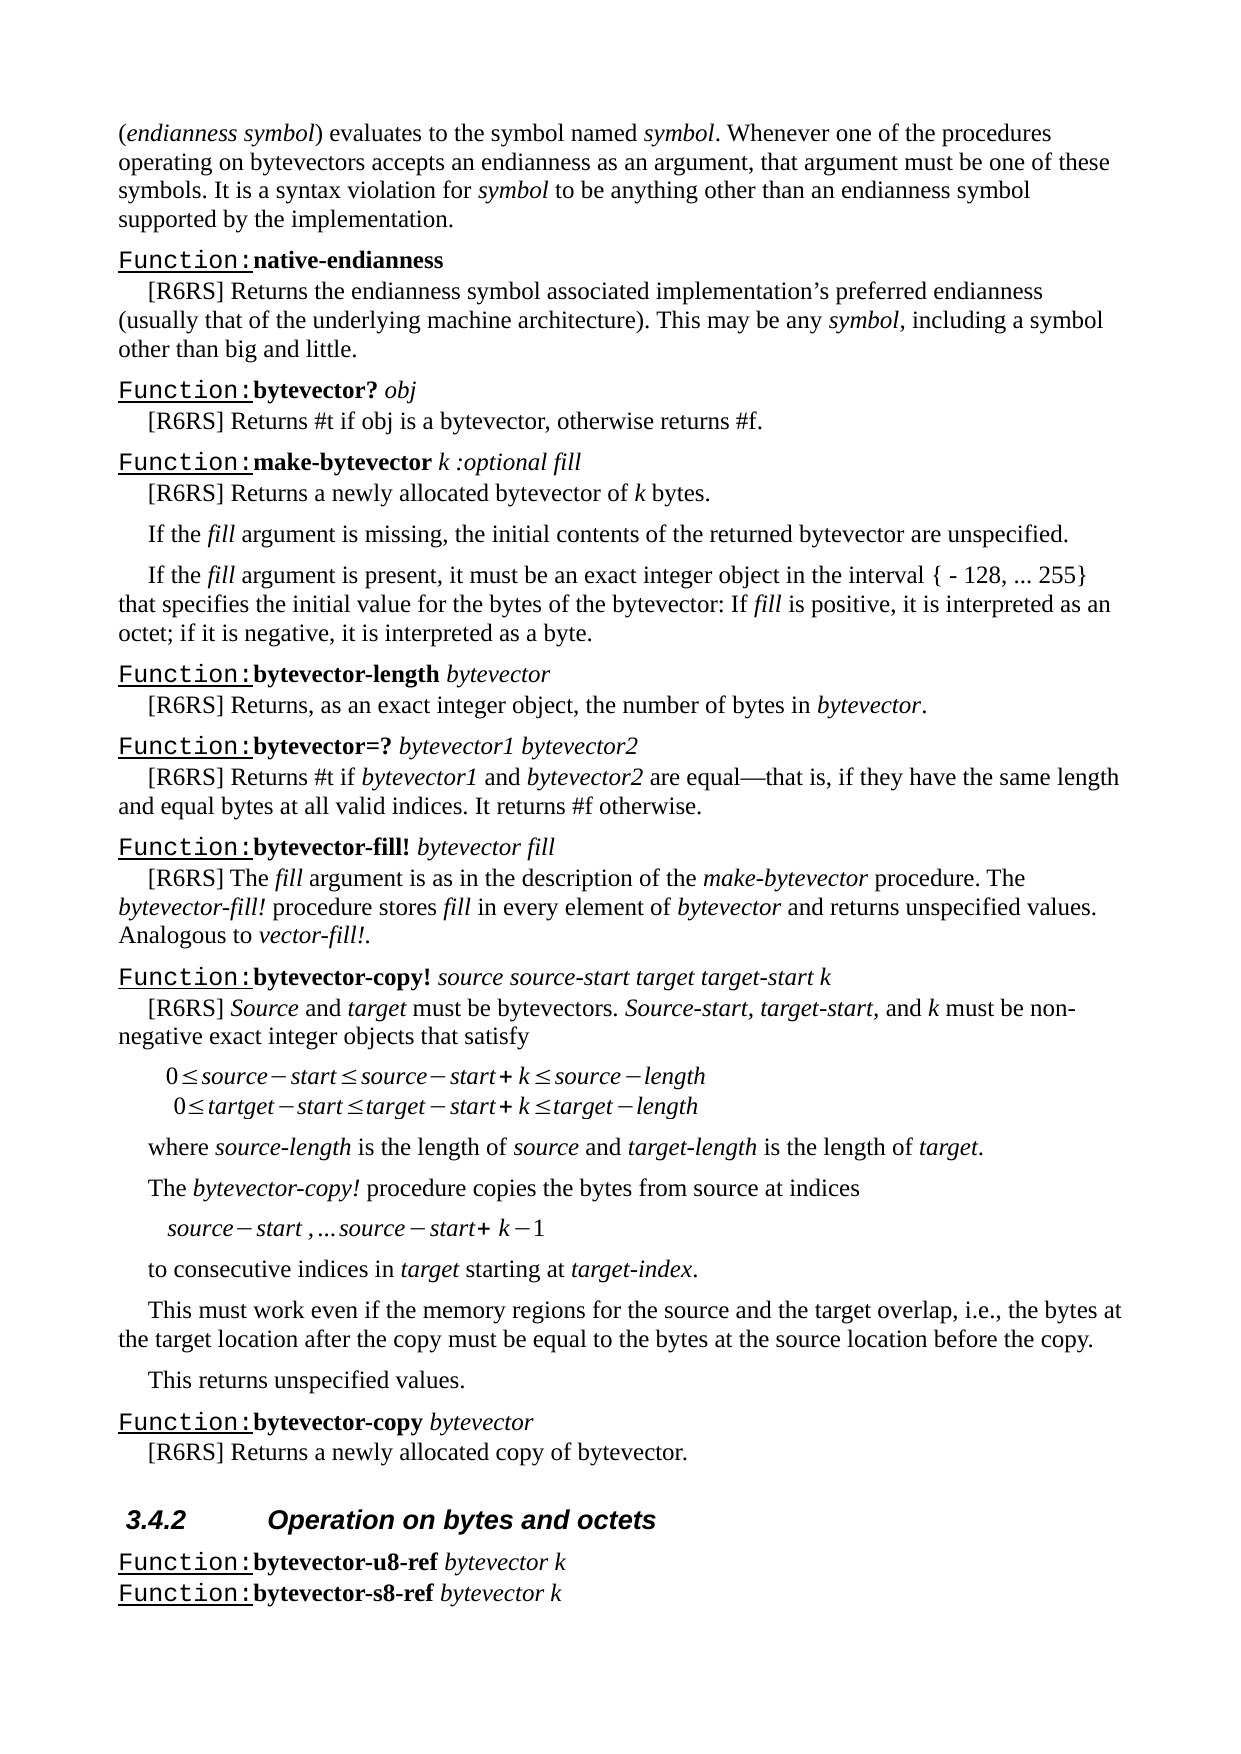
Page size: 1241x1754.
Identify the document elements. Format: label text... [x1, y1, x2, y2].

text Function:native-endianness [118, 246, 1122, 276]
text If the fill argument is missing, the initial contents of the returned bytevector are unspecified. [118, 519, 1122, 548]
text Function:bytevector-copy bytevector [118, 1407, 1122, 1437]
text where source-length is the length of source and target-length is the length of target. [118, 1132, 1122, 1160]
text [R6RS] Returns a newly allocated copy of bytevector. [118, 1437, 1122, 1466]
text (endianness symbol) evaluates to the symbol named symbol. Whenever one of the procedures operating on bytevectors accepts an endianness as an argument, that argument must be one of these symbols. It is a syntax violation for symbol to be anything other than an endianness symbol supported by the implementation. [118, 118, 1122, 233]
text Function:bytevector-u8-ref bytevector k [118, 1547, 1122, 1578]
text [R6RS] Returns, as an exact integer object, the number of bytes in bytevector. [118, 690, 1122, 719]
text The bytevector-copy! procedure copies the bytes from source at indices [118, 1173, 1122, 1202]
text [R6RS] Returns the endianness symbol associated implementation’s preferred endianness (usually that of the underlying machine architecture). This may be any symbol, including a symbol other than big and little. [118, 276, 1122, 363]
text [R6RS] Returns #t if bytevector1 and bytevector2 are equal—that is, if they have the same length and equal bytes at all valid indices. It returns #f otherwise. [118, 762, 1122, 820]
text Function:bytevector=? bytevector1 bytevector2 [118, 731, 1122, 762]
text [R6RS] The fill argument is as in the description of the make-bytevector procedure. The bytevector-fill! procedure stores fill in every element of bytevector and returns unspecified values. Analogous to vector-fill!. [118, 863, 1122, 949]
text Function:bytevector-s8-ref bytevector k [118, 1578, 1122, 1609]
text [R6RS] Source and target must be bytevectors. Source-start, target-start, and k must be non-negative exact integer objects that satisfy [118, 993, 1122, 1050]
text Function:bytevector-copy! source source-start target target-start k [118, 962, 1122, 993]
text [R6RS] Returns #t if obj is a bytevector, otherwise returns #f. [118, 406, 1122, 435]
text [R6RS] Returns a newly allocated bytevector of k bytes. [118, 478, 1122, 507]
text Function:bytevector-fill! bytevector fill [118, 832, 1122, 863]
text to consecutive indices in target starting at target-index. [118, 1254, 1122, 1283]
text If the fill argument is present, it must be an exact integer object in the interval { - 128, ... 255} that specifies the initial value for the bytes of the bytevector: If fill is positive, it is interpreted as an octet; if it is negative, it is interpreted as a byte. [118, 561, 1122, 647]
text Function:bytevector? obj [118, 375, 1122, 406]
subtitle Operation on bytes and octets [118, 1504, 1122, 1535]
text Function:bytevector-length bytevector [118, 659, 1122, 690]
text Function:make-bytevector k :optional fill [118, 447, 1122, 478]
text This returns unspecified values. [118, 1365, 1122, 1394]
text This must work even if the memory regions for the source and the target overlap, i.e., the bytes at the target location after the copy must be equal to the bytes at the source location before the copy. [118, 1295, 1122, 1353]
